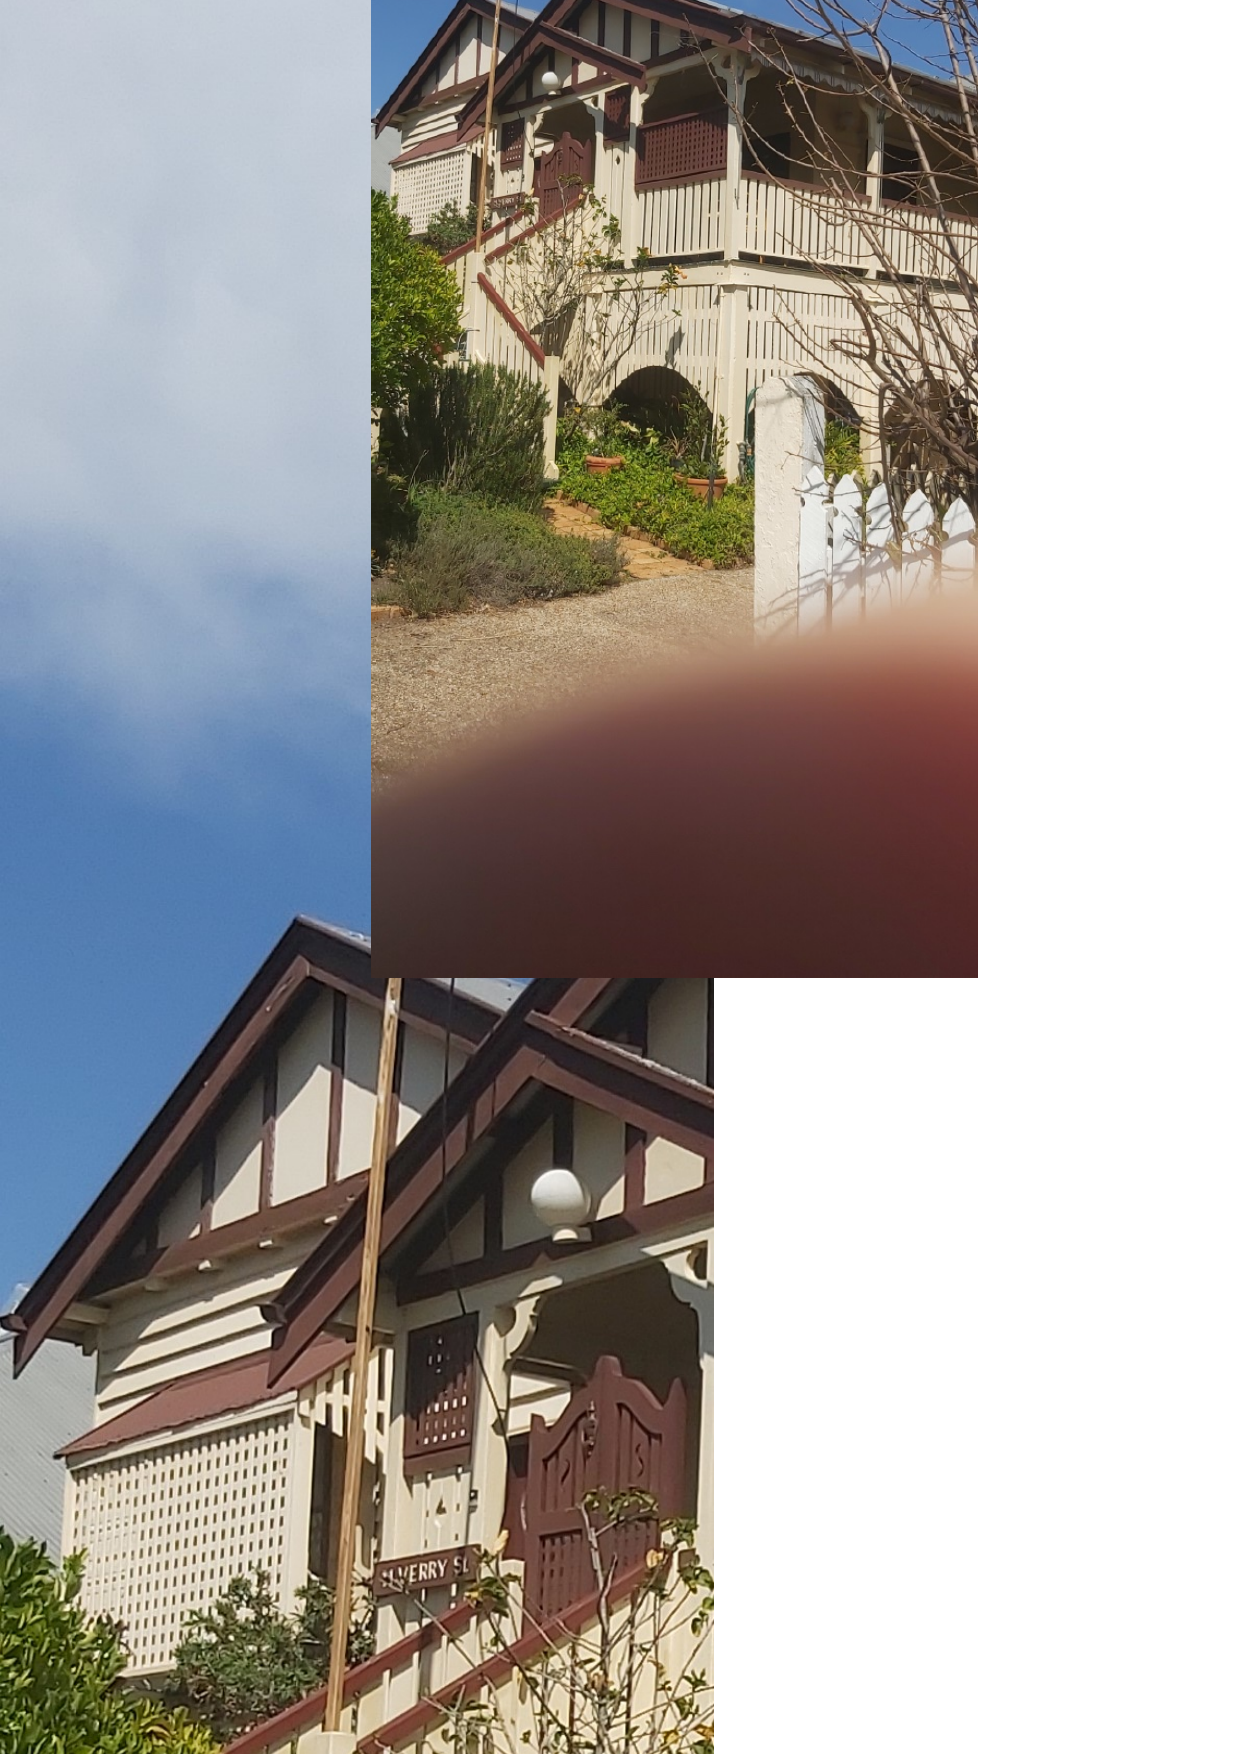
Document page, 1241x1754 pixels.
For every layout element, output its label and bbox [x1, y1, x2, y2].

picture [0, 0, 978, 1754]
